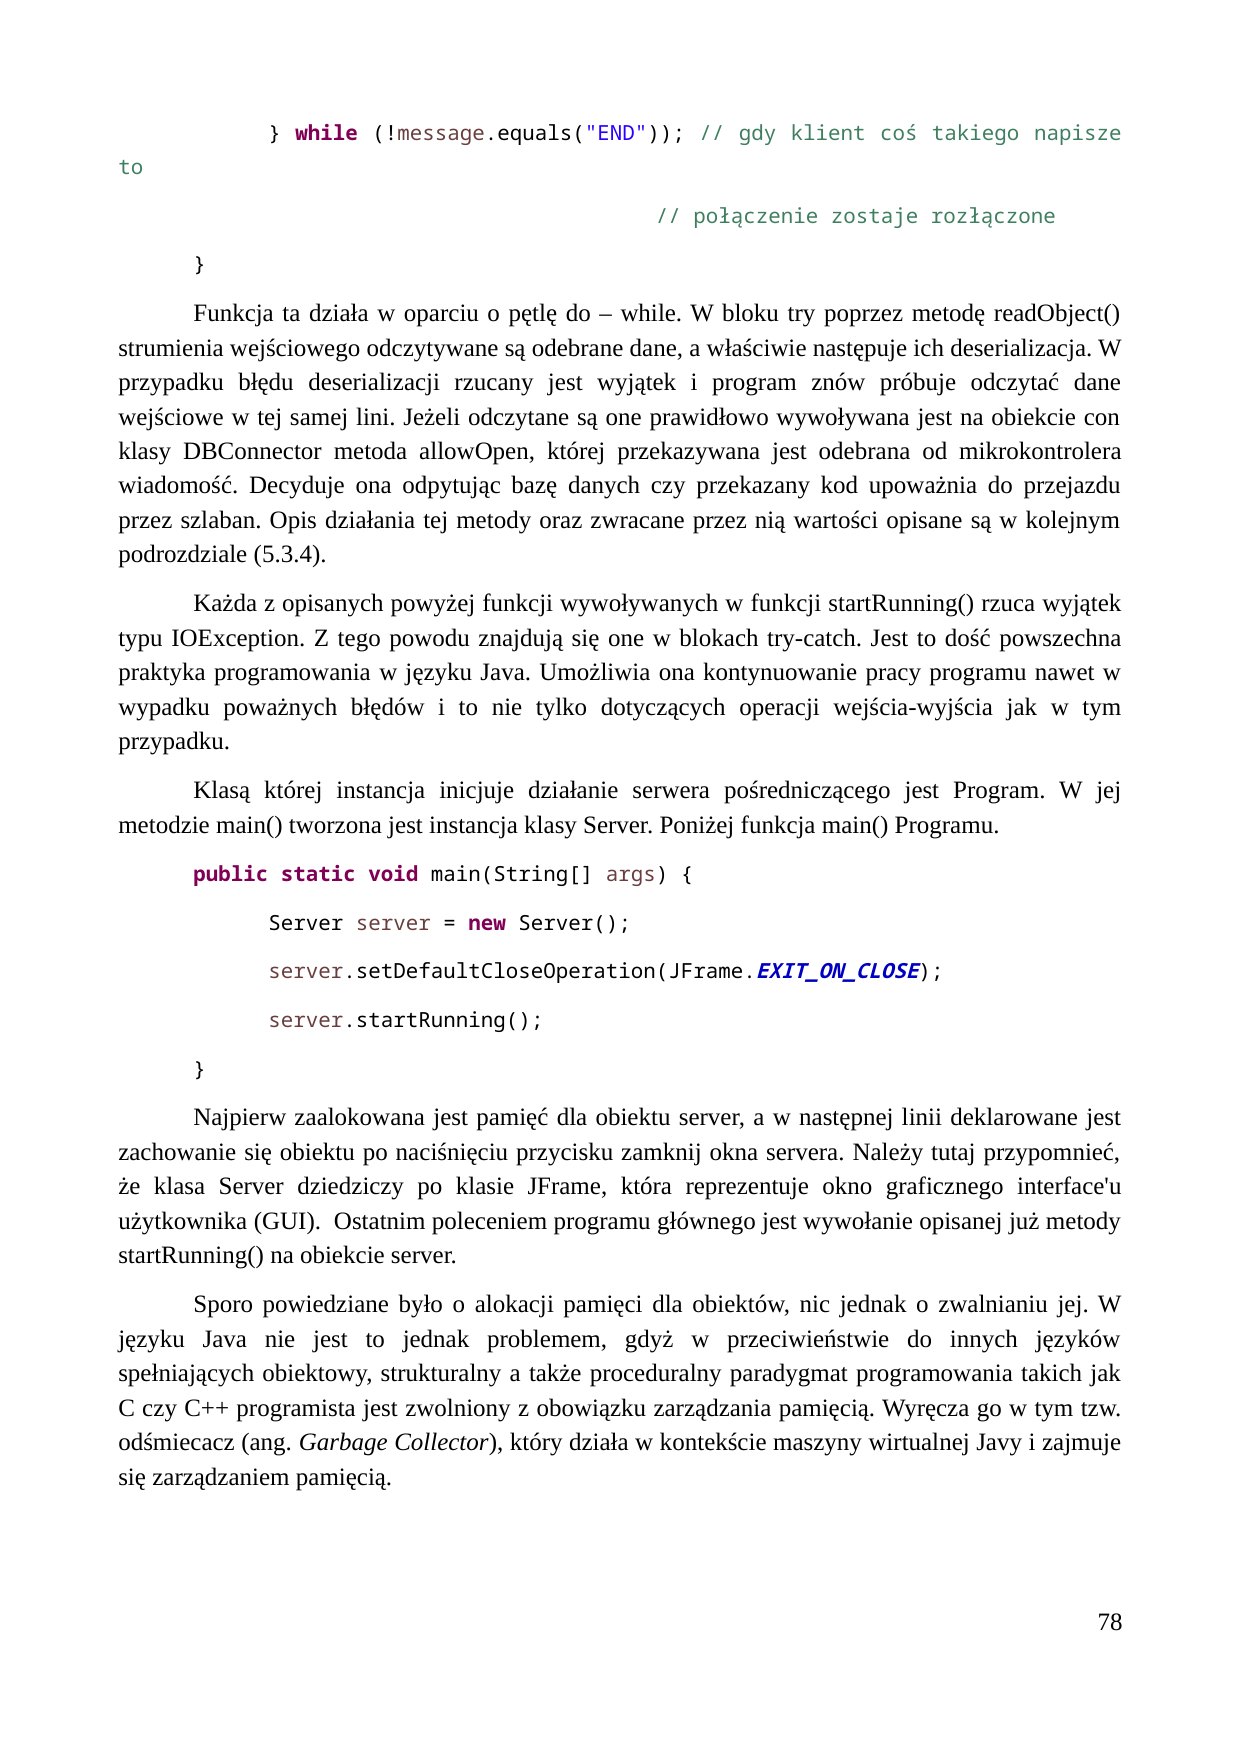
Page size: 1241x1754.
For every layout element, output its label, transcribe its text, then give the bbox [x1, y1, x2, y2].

text Funkcja ta działa w oparciu o pętlę do – while. W bloku try poprzez metodę readObject() strumienia wejściowego odczytywane są odebrane dane, a właściwie następuje ich deserializacja. W przypadku błędu deserializacji rzucany jest wyjątek i program znów próbuje odczytać dane wejściowe w tej samej lini. Jeżeli odczytane są one prawidłowo wywoływana jest na obiekcie con klasy DBConnector metoda allowOpen, której przekazywana jest odebrana od mikrokontrolera wiadomość. Decyduje ona odpytując bazę danych czy przekazany kod upoważnia do przejazdu przez szlaban. Opis działania tej metody oraz zwracane przez nią wartości opisane są w kolejnym podrozdziale (5.3.4). [118, 298, 1122, 568]
text Każda z opisanych powyżej funkcji wywoływanych w funkcji startRunning() rzuca wyjątek typu IOException. Z tego powodu znajdują się one w blokach try-catch. Jest to dość powszechna praktyka programowania w języku Java. Umożliwia ona kontynuowanie pracy programu nawet w wypadku poważnych błędów i to nie tylko dotyczących operacji wejścia-wyjścia jak w tym przypadku. [118, 588, 1122, 755]
text public static void main(String[] args) { [118, 859, 1122, 887]
text } [118, 1054, 1122, 1082]
text Server server = new Server(); [118, 908, 1122, 936]
text Klasą której instancja inicjuje działanie serwera pośredniczącego jest Program. W jej metodzie main() tworzona jest instancja klasy Server. Poniżej funkcja main() Programu. [118, 776, 1122, 839]
text server.startRunning(); [118, 1005, 1122, 1033]
text Najpierw zaalokowana jest pamięć dla obiektu server, a w następnej linii deklarowane jest zachowanie się obiektu po naciśnięciu przycisku zamknij okna servera. Należy tutaj przypomnieć, że klasa Server dziedziczy po klasie JFrame, która reprezentuje okno graficznego interface'u użytkownika (GUI). Ostatnim poleceniem programu głównego jest wywołanie opisanej już metody startRunning() na obiekcie server. [118, 1102, 1122, 1269]
text Sporo powiedziane było o alokacji pamięci dla obiektów, nic jednak o zwalnianiu jej. W języku Java nie jest to jednak problemem, gdyż w przeciwieństwie do innych języków spełniających obiektowy, strukturalny a także proceduralny paradygmat programowania takich jak C czy C++ programista jest zwolniony z obowiązku zarządzania pamięcią. Wyręcza go w tym tzw. odśmiecacz (ang. Garbage Collector), który działa w kontekście maszyny wirtualnej Javy i zajmuje się zarządzaniem pamięcią. [118, 1289, 1122, 1490]
text // połączenie zostaje rozłączone [118, 201, 1122, 229]
text } [118, 249, 1122, 278]
text } while (!message.equals("END")); // gdy klient coś takiego napisze to [118, 118, 1122, 181]
text server.setDefaultCloseOperation(JFrame.EXIT_ON_CLOSE); [118, 956, 1122, 985]
